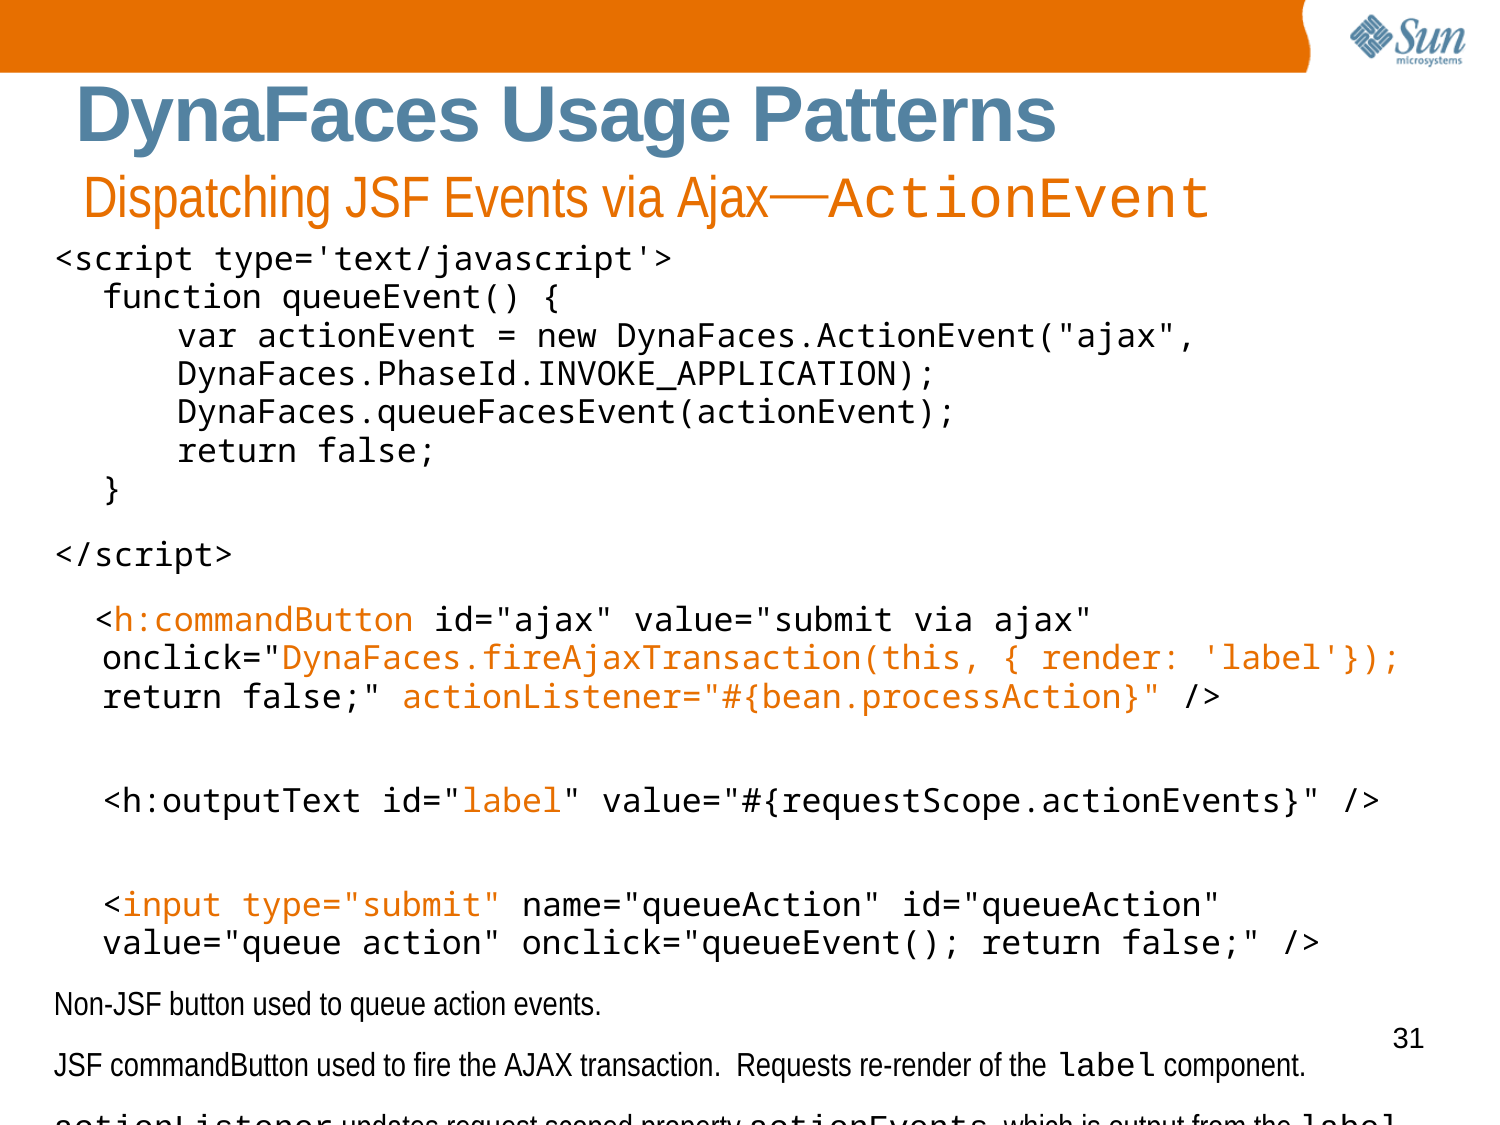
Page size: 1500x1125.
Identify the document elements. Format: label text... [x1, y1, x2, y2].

title DynaFaces Usage Patterns [75, 77, 1437, 182]
picture [0, 0, 1500, 75]
text_box Dispatching JSF Events via Ajax⎯ActionEvent [83, 168, 1351, 238]
list <script type='text/javascript'> function queueEvent() { var actionEvent = new DynaFaces.ActionEvent("ajax", DynaFaces.PhaseId.INVOKE_APPLICATION); DynaFaces.queueFacesEvent(actionEvent); return false; } </script> <h:commandButton id="ajax" value="submit via ajax" onclick="DynaFaces.fireAjaxTransaction(this, { render: 'label'}); return false;" actionListener="#{bean.processAction}" /> <h:outputText id="label" value="#{requestScope.actionEvents}" /> <input type="submit" name="queueAction" id="queueAction" value="queue action" onclick="queueEvent(); return false;" /> Non-JSF button used to queue action events. JSF commandButton used to fire the AJAX transaction. Requests re-render of the label component. actionListener updates request scoped property actionEvents, which is output from the label component. [34, 239, 1460, 1125]
